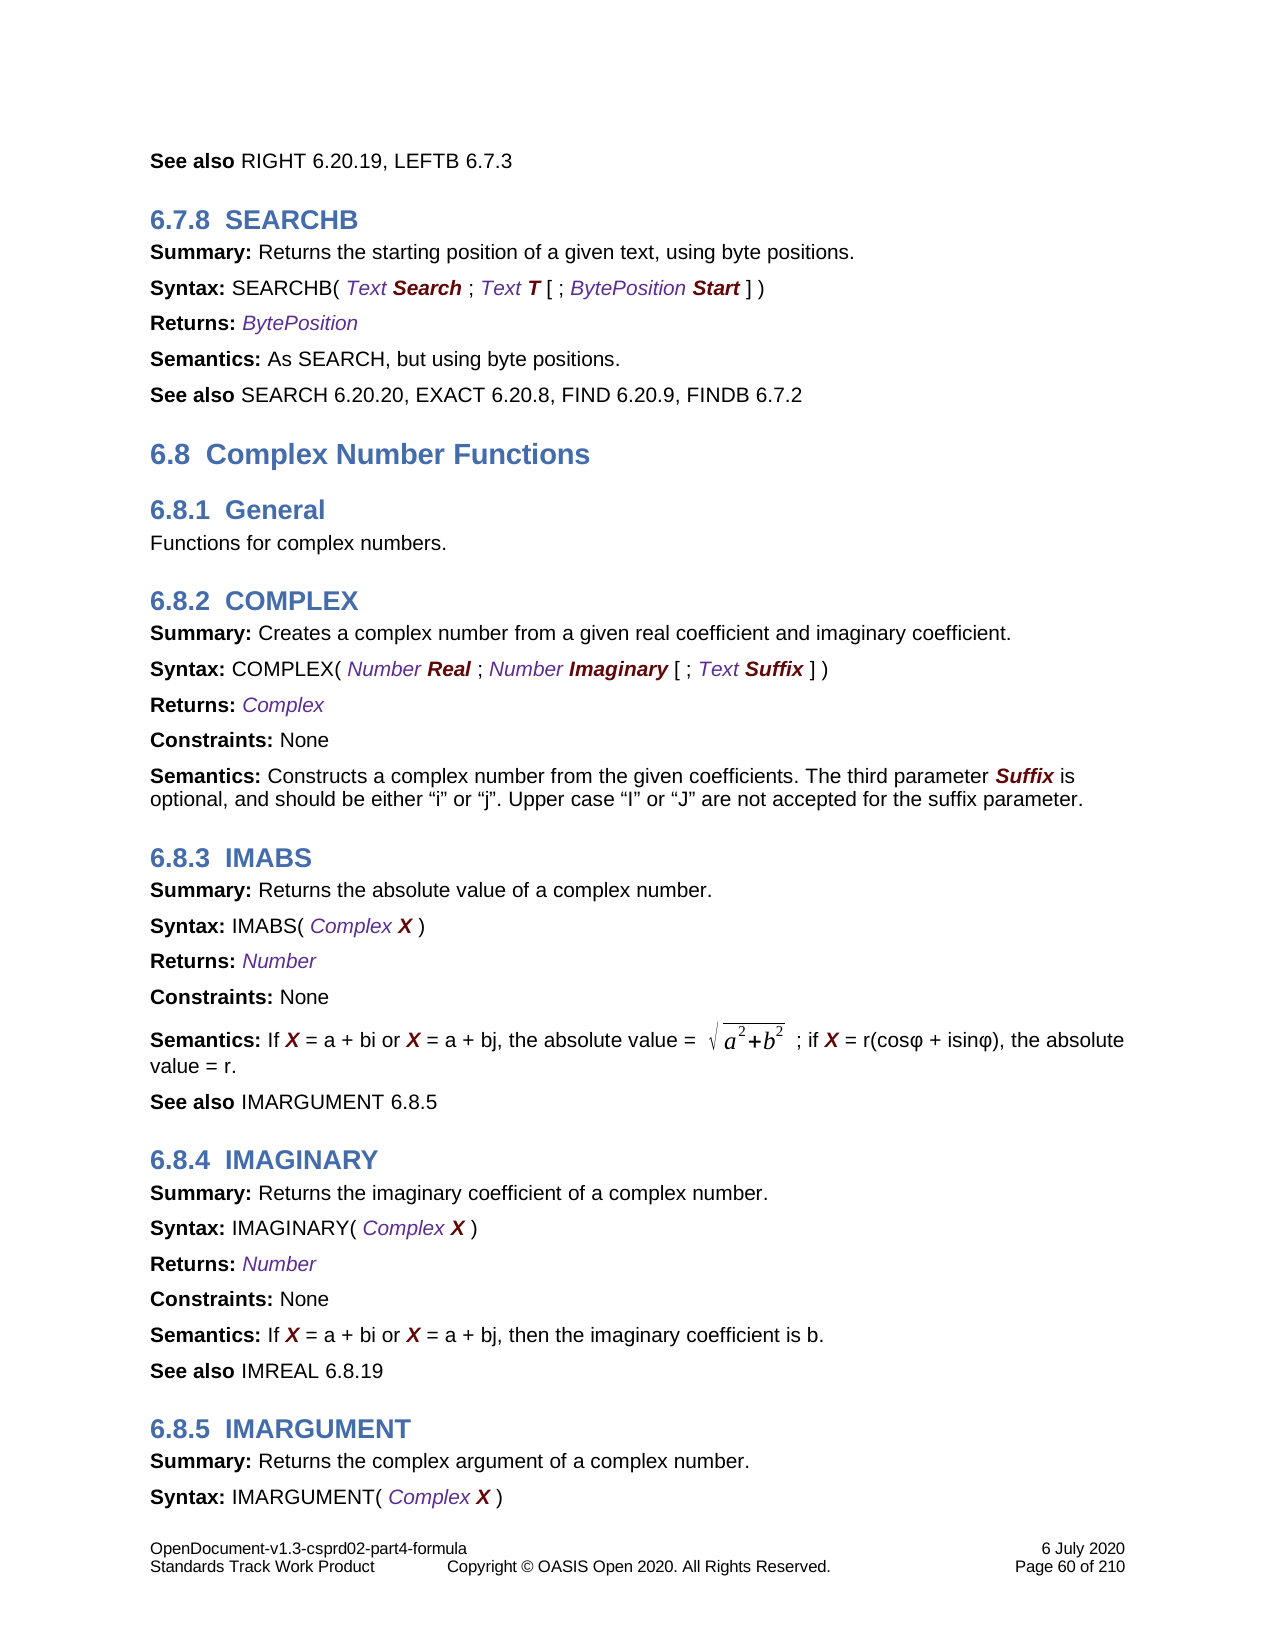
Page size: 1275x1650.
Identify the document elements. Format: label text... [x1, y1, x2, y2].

text Syntax: IMARGUMENT( Complex X ) [150, 1485, 1125, 1509]
subtitle COMPLEX [150, 586, 1125, 616]
subtitle IMAGINARY [150, 1145, 1125, 1175]
text See also SEARCH 6.20.20, EXACT 6.20.8, FIND 6.20.9, FINDB 6.7.2 [150, 383, 1125, 407]
text Summary: Returns the imaginary coefficient of a complex number. [150, 1181, 1125, 1204]
text Summary: Returns the complex argument of a complex number. [150, 1450, 1125, 1473]
text Functions for complex numbers. [150, 531, 1125, 555]
subtitle General [150, 495, 1125, 525]
text Summary: Returns the absolute value of a complex number. [150, 878, 1125, 902]
text See also IMREAL 6.8.19 [150, 1359, 1125, 1383]
text Summary: Creates a complex number from a given real coefficient and imaginary coefficient. [150, 622, 1125, 645]
text Semantics: Constructs a complex number from the given coefficients. The third parameter Suffix is optional, and should be either “i” or “j”. Upper case “I” or “J” are not accepted for the suffix parameter. [150, 764, 1125, 811]
text Returns: Complex [150, 693, 1125, 717]
subtitle IMARGUMENT [150, 1414, 1125, 1444]
text Syntax: IMABS( Complex X ) [150, 914, 1125, 938]
text Summary: Returns the starting position of a given text, using byte positions. [150, 241, 1125, 264]
text Semantics: If X = a + bi or X = a + bj, the absolute value = ; if X = r(cosφ + isinφ), the absolute value = r. [150, 1021, 1125, 1078]
text Syntax: SEARCHB( Text Search ; Text T [ ; BytePosition Start ] ) [150, 276, 1125, 300]
subtitle SEARCHB [150, 204, 1125, 234]
text Syntax: IMAGINARY( Complex X ) [150, 1217, 1125, 1240]
text Returns: BytePosition [150, 312, 1125, 335]
text See also IMARGUMENT 6.8.5 [150, 1090, 1125, 1114]
text Returns: Number [150, 950, 1125, 973]
text Constraints: None [150, 985, 1125, 1009]
text See also RIGHT 6.20.19, LEFTB 6.7.3 [150, 150, 1125, 173]
text Syntax: COMPLEX( Number Real ; Number Imaginary [ ; Text Suffix ] ) [150, 657, 1125, 681]
subtitle IMABS [150, 842, 1125, 872]
text Constraints: None [150, 1288, 1125, 1311]
subtitle Complex Number Functions [150, 438, 1125, 470]
text Semantics: As SEARCH, but using byte positions. [150, 347, 1125, 371]
text Semantics: If X = a + bi or X = a + bj, then the imaginary coefficient is b. [150, 1323, 1125, 1347]
text Constraints: None [150, 729, 1125, 752]
text Returns: Number [150, 1252, 1125, 1276]
